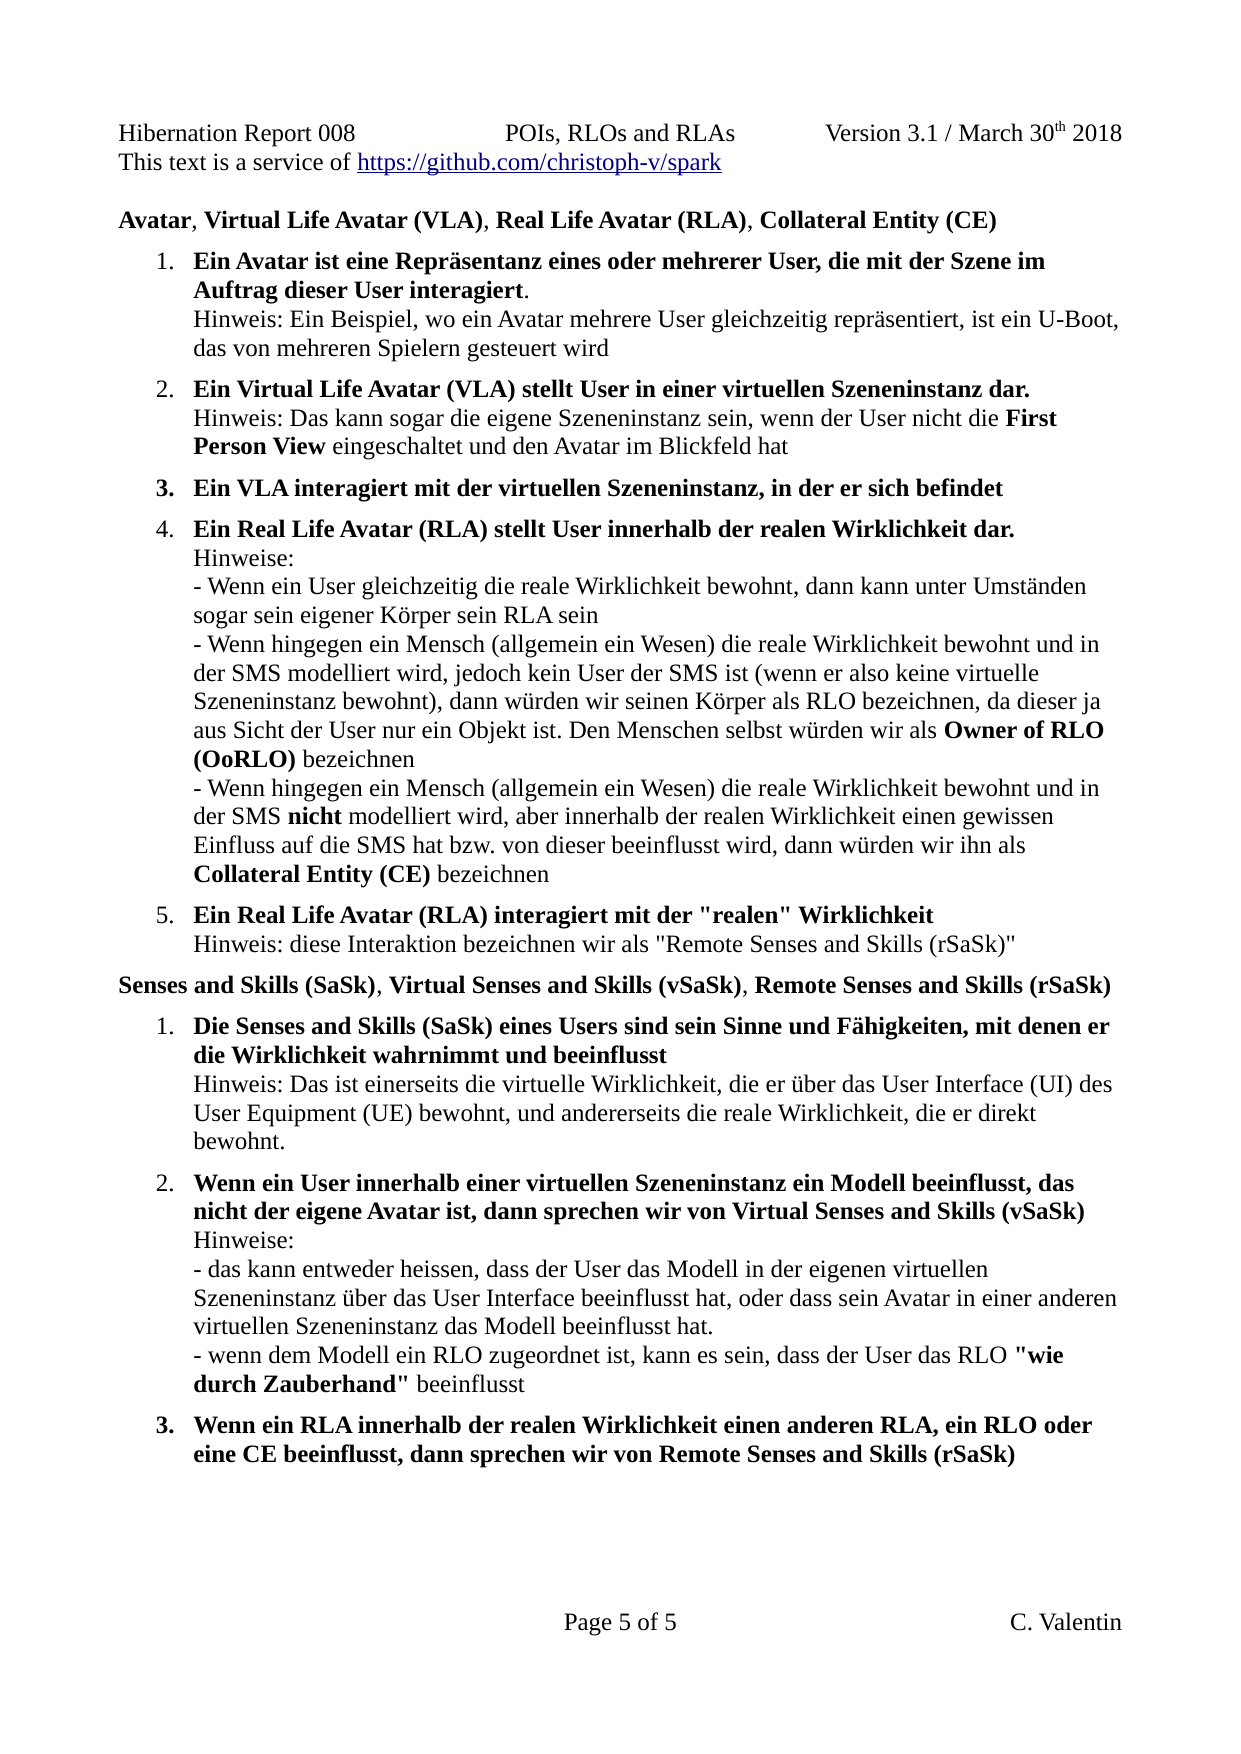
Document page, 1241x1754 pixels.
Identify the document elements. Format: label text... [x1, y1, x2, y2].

list Wenn ein RLA innerhalb der realen Wirklichkeit einen anderen RLA, ein RLO oder eine CE beeinflusst, dann sprechen wir von Remote Senses and Skills (rSaSk) [156, 1410, 1122, 1468]
list Ein VLA interagiert mit der virtuellen Szeneninstanz, in der er sich befindet [156, 473, 1122, 501]
list Die Senses and Skills (SaSk) eines Users sind sein Sinne und Fähigkeiten, mit denen er die Wirklichkeit wahrnimmt und beeinflusst Hinweis: Das ist einerseits die virtuelle Wirklichkeit, die er über das User Interface (UI) des User Equipment (UE) bewohnt, und andererseits die reale Wirklichkeit, die er direkt bewohnt. [156, 1011, 1122, 1155]
text Senses and Skills (SaSk), Virtual Senses and Skills (vSaSk), Remote Senses and Skills (rSaSk) [118, 970, 1122, 999]
list Ein Real Life Avatar (RLA) stellt User innerhalb der realen Wirklichkeit dar. Hinweise: - Wenn ein User gleichzeitig die reale Wirklichkeit bewohnt, dann kann unter Umständen sogar sein eigener Körper sein RLA sein - Wenn hingegen ein Mensch (allgemein ein Wesen) die reale Wirklichkeit bewohnt und in der SMS modelliert wird, jedoch kein User der SMS ist (wenn er also keine virtuelle Szeneninstanz bewohnt), dann würden wir seinen Körper als RLO bezeichnen, da dieser ja aus Sicht der User nur ein Objekt ist. Den Menschen selbst würden wir als Owner of RLO (OoRLO) bezeichnen - Wenn hingegen ein Mensch (allgemein ein Wesen) die reale Wirklichkeit bewohnt und in der SMS nicht modelliert wird, aber innerhalb der realen Wirklichkeit einen gewissen Einfluss auf die SMS hat bzw. von dieser beeinflusst wird, dann würden wir ihn als Collateral Entity (CE) bezeichnen [156, 514, 1122, 888]
list Ein Avatar ist eine Repräsentanz eines oder mehrerer User, die mit der Szene im Auftrag dieser User interagiert. Hinweis: Ein Beispiel, wo ein Avatar mehrere User gleichzeitig repräsentiert, ist ein U-Boot, das von mehreren Spielern gesteuert wird [156, 246, 1122, 361]
list Ein Real Life Avatar (RLA) interagiert mit der "realen" Wirklichkeit Hinweis: diese Interaktion bezeichnen wir als "Remote Senses and Skills (rSaSk)" [156, 900, 1122, 958]
list Ein Virtual Life Avatar (VLA) stellt User in einer virtuellen Szeneninstanz dar. Hinweis: Das kann sogar die eigene Szeneninstanz sein, wenn der User nicht die First Person View eingeschaltet und den Avatar im Blickfeld hat [156, 374, 1122, 460]
list Wenn ein User innerhalb einer virtuellen Szeneninstanz ein Modell beeinflusst, das nicht der eigene Avatar ist, dann sprechen wir von Virtual Senses and Skills (vSaSk) Hinweise: - das kann entweder heissen, dass der User das Modell in der eigenen virtuellen Szeneninstanz über das User Interface beeinflusst hat, oder dass sein Avatar in einer anderen virtuellen Szeneninstanz das Modell beeinflusst hat. - wenn dem Modell ein RLO zugeordnet ist, kann es sein, dass der User das RLO "wie durch Zauberhand" beeinflusst [156, 1168, 1122, 1398]
text Avatar, Virtual Life Avatar (VLA), Real Life Avatar (RLA), Collateral Entity (CE) [118, 205, 1122, 234]
